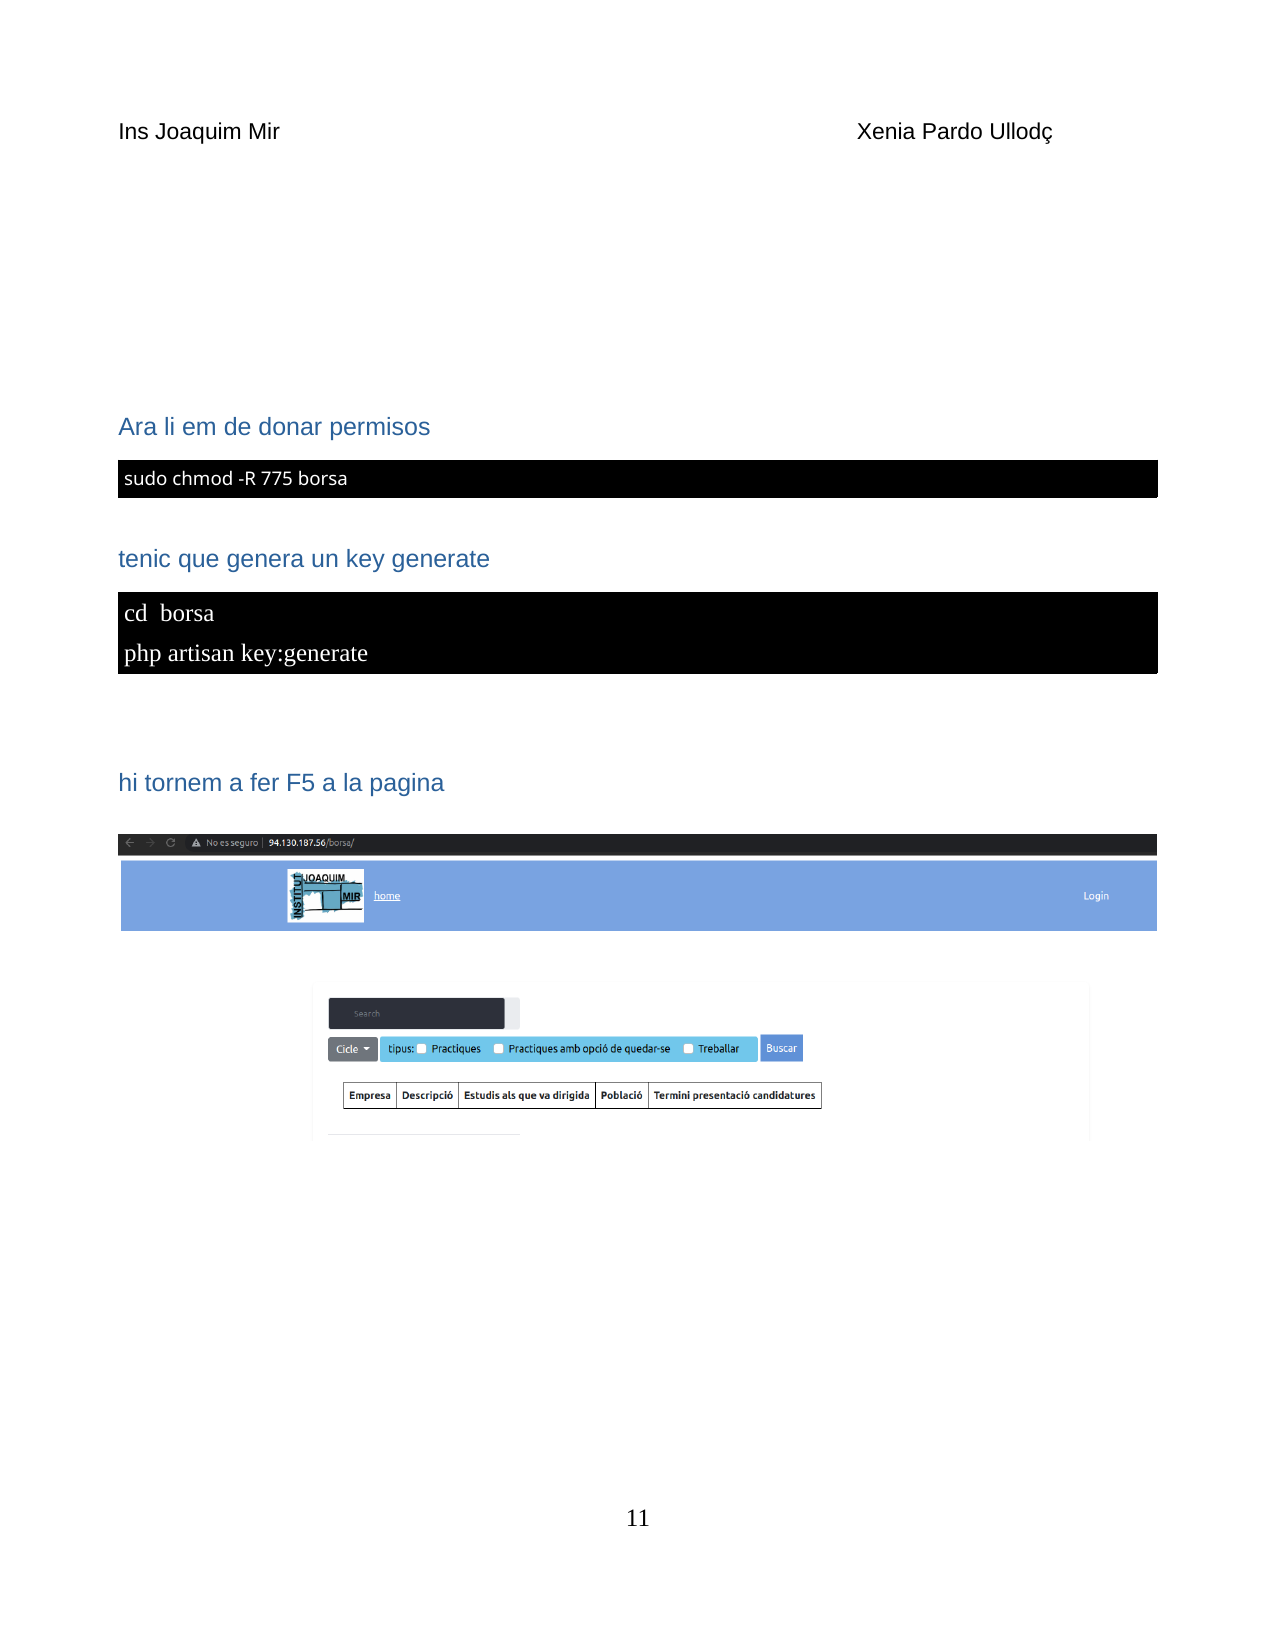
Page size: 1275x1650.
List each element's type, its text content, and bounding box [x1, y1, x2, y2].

text tenic que genera un key generate [118, 544, 1157, 573]
picture [118, 834, 1157, 1141]
table_cell php artisan key:generate [119, 633, 1157, 673]
table_header sudo chmod -R 775 borsa [119, 461, 1157, 497]
table_header cd borsa [119, 593, 1157, 632]
text hi tornem a fer F5 a la pagina [118, 768, 1157, 797]
text Ara li em de donar permisos [118, 412, 1157, 441]
